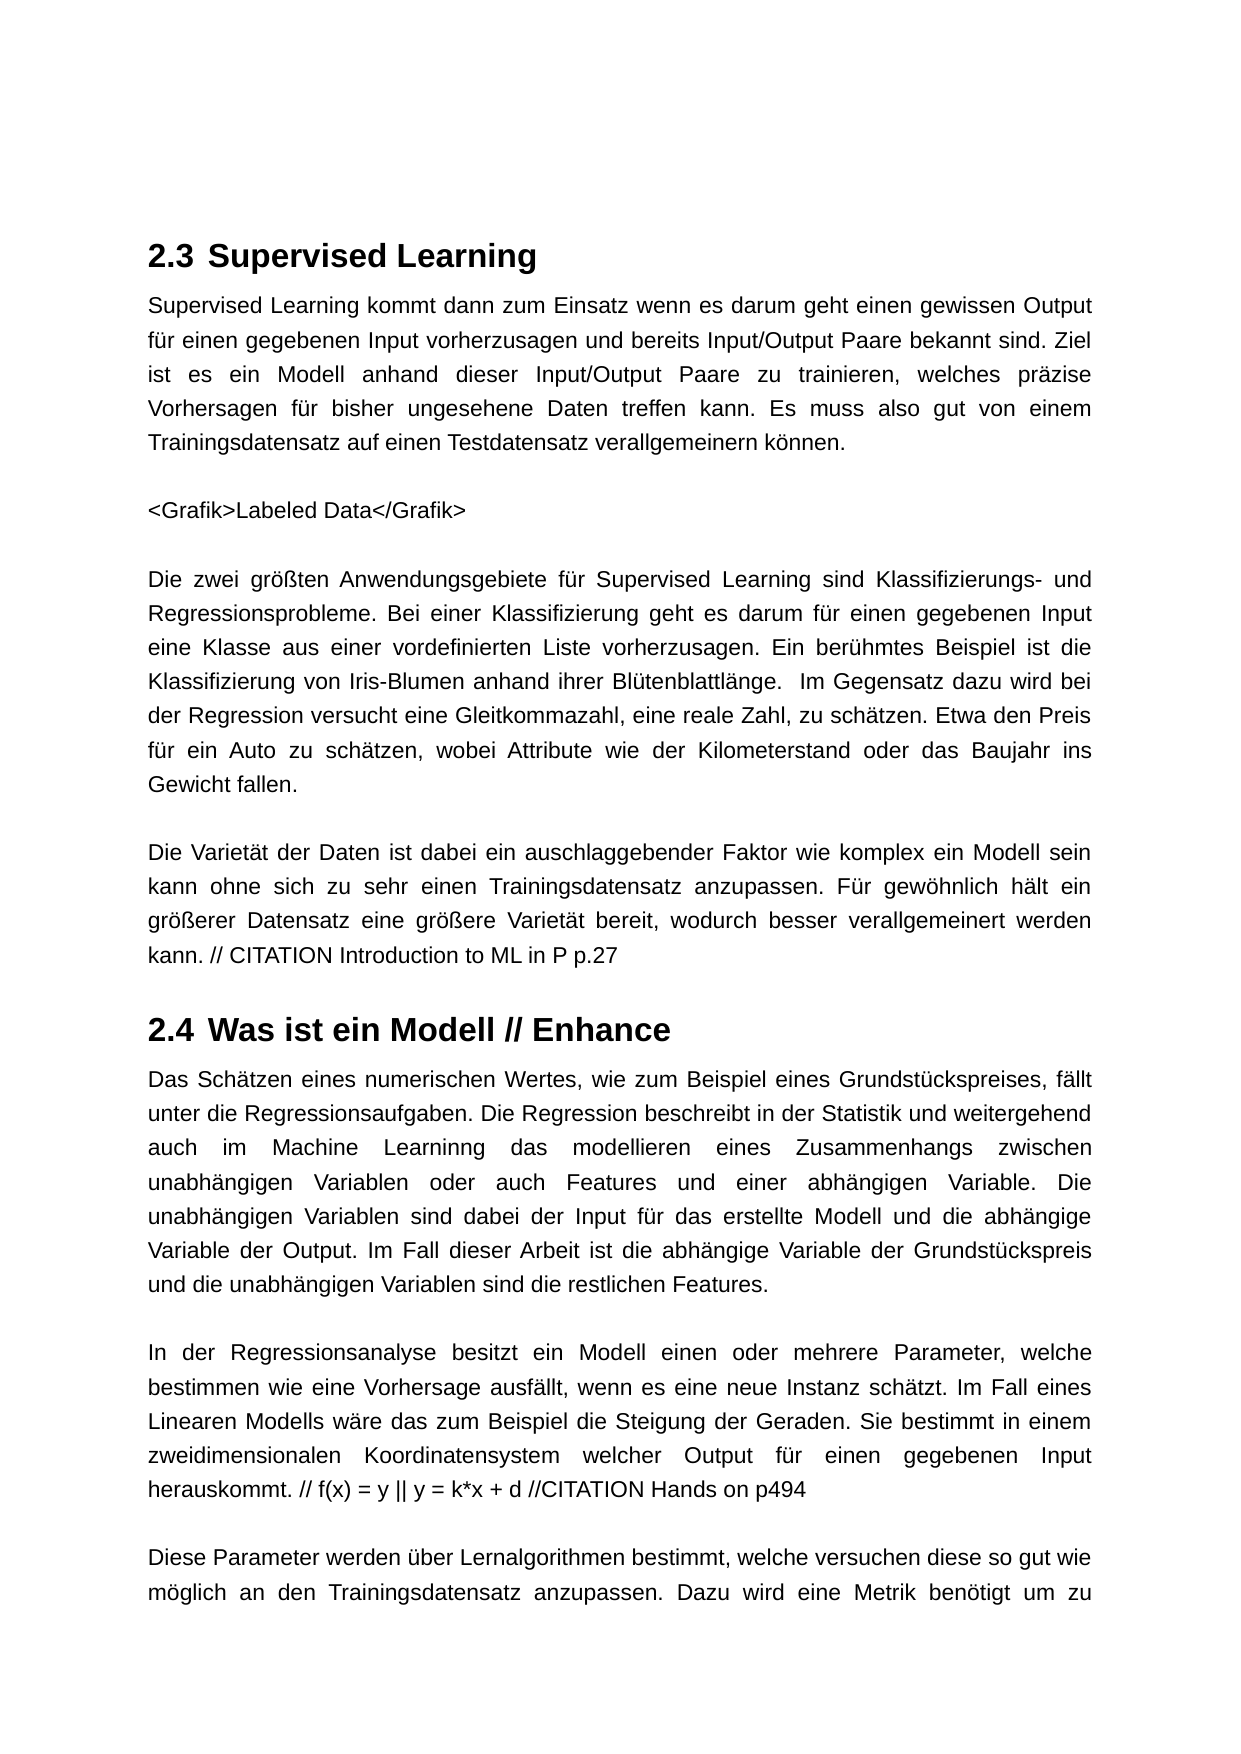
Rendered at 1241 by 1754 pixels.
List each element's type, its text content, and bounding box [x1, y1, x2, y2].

subtitle Supervised Learning [148, 236, 1092, 275]
text Die zwei größten Anwendungsgebiete für Supervised Learning sind Klassifizierungs- und Regressionsprobleme. Bei einer Klassifizierung geht es darum für einen gegebenen Input eine Klasse aus einer vordefinierten Liste vorherzusagen. Ein berühmtes Beispiel ist die Klassifizierung von Iris-Blumen anhand ihrer Blütenblattlänge. Im Gegensatz dazu wird bei der Regression versucht eine Gleitkommazahl, eine reale Zahl, zu schätzen. Etwa den Preis für ein Auto zu schätzen, wobei Attribute wie der Kilometerstand oder das Baujahr ins Gewicht fallen. [148, 566, 1092, 797]
text Die Varietät der Daten ist dabei ein auschlaggebender Faktor wie komplex ein Modell sein kann ohne sich zu sehr einen Trainingsdatensatz anzupassen. Für gewöhnlich hält ein größerer Datensatz eine größere Varietät bereit, wodurch besser verallgemeinert werden kann. // CITATION Introduction to ML in P p.27 [148, 839, 1092, 968]
text In der Regressionsanalyse besitzt ein Modell einen oder mehrere Parameter, welche bestimmen wie eine Vorhersage ausfällt, wenn es eine neue Instanz schätzt. Im Fall eines Linearen Modells wäre das zum Beispiel die Steigung der Geraden. Sie bestimmt in einem zweidimensionalen Koordinatensystem welcher Output für einen gegebenen Input herauskommt. // f(x) = y || y = k*x + d //CITATION Hands on p494 [148, 1339, 1092, 1502]
text Supervised Learning kommt dann zum Einsatz wenn es darum geht einen gewissen Output für einen gegebenen Input vorherzusagen und bereits Input/Output Paare bekannt sind. Ziel ist es ein Modell anhand dieser Input/Output Paare zu trainieren, welches präzise Vorhersagen für bisher ungesehene Daten treffen kann. Es muss also gut von einem Trainingsdatensatz auf einen Testdatensatz verallgemeinern können. [148, 292, 1092, 455]
text <Grafik>Labeled Data</Grafik> [148, 497, 1092, 524]
text Diese Parameter werden über Lernalgorithmen bestimmt, welche versuchen diese so gut wie möglich an den Trainingsdatensatz anzupassen. Dazu wird eine Metrik benötigt um zu [148, 1544, 1092, 1605]
subtitle Was ist ein Modell // Enhance [148, 1010, 1092, 1048]
text Das Schätzen eines numerischen Wertes, wie zum Beispiel eines Grundstückspreises, fällt unter die Regressionsaufgaben. Die Regression beschreibt in der Statistik und weitergehend auch im Machine Learninng das modellieren eines Zusammenhangs zwischen unabhängigen Variablen oder auch Features und einer abhängigen Variable. Die unabhängigen Variablen sind dabei der Input für das erstellte Modell und die abhängige Variable der Output. Im Fall dieser Arbeit ist die abhängige Variable der Grundstückspreis und die unabhängigen Variablen sind die restlichen Features. [148, 1066, 1092, 1297]
